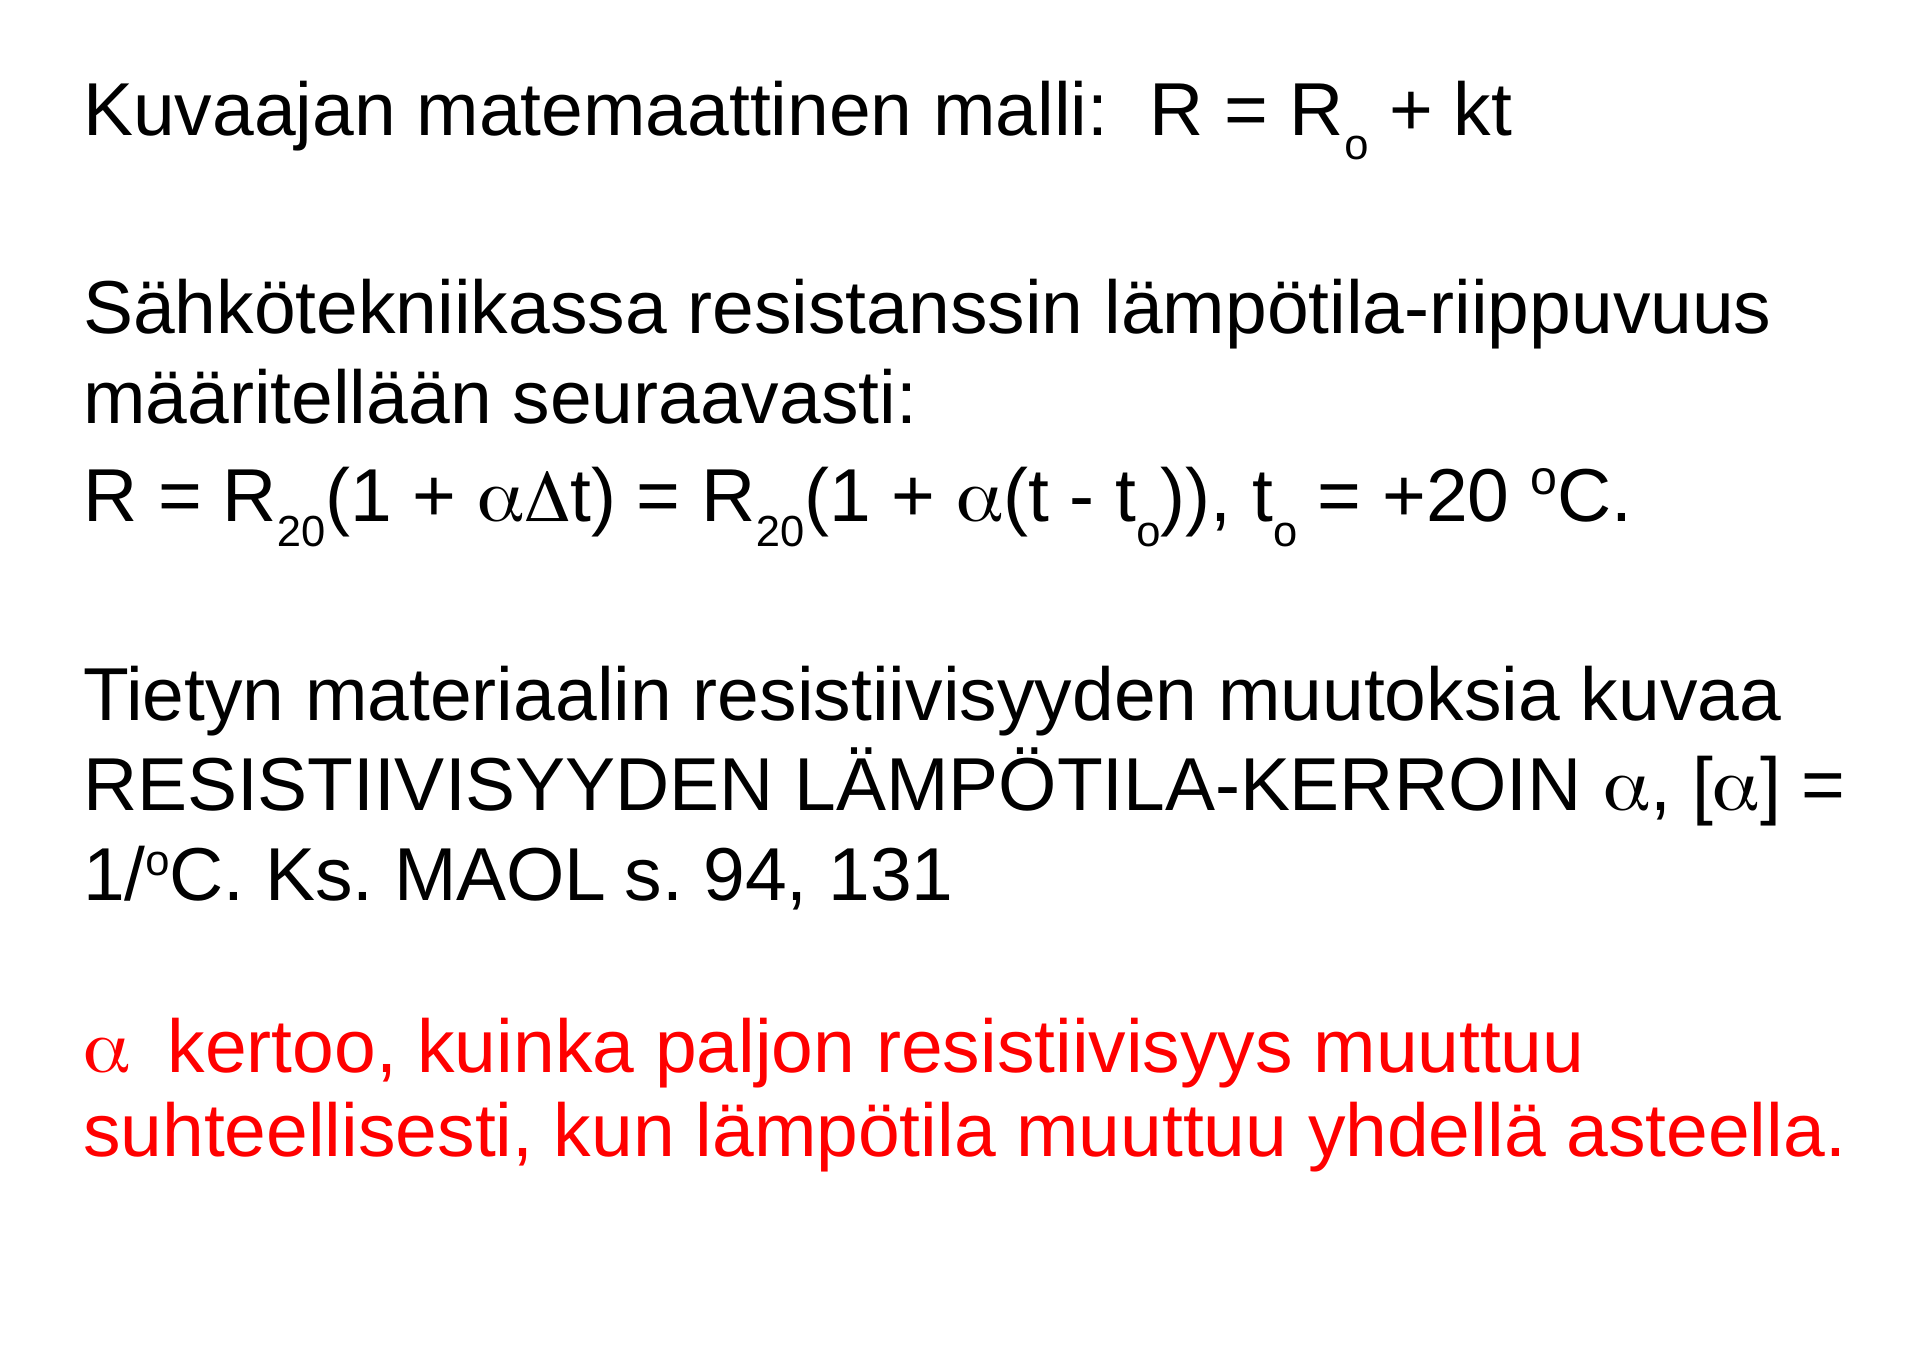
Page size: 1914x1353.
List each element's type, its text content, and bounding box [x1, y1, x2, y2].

text_box Kuvaajan matemaattinen malli: R = Ro + kt Sähkötekniikassa resistanssin lämpötila-riippuvuus määritellään seuraavasti: R = R20(1 + Dt) = R20(1 + a(t - to)), to = +20 oC. Tietyn materiaalin resistiivisyyden muutoksia kuvaa RESISTIIVISYYDEN LÄMPÖTILA-KERROIN , [] = 1/oC. Ks. MAOL s. 94, 131 a kertoo, kuinka paljon resistiivisyys muuttuu suhteellisesti, kun lämpötila muuttuu yhdellä asteella. [68, 52, 1914, 1327]
